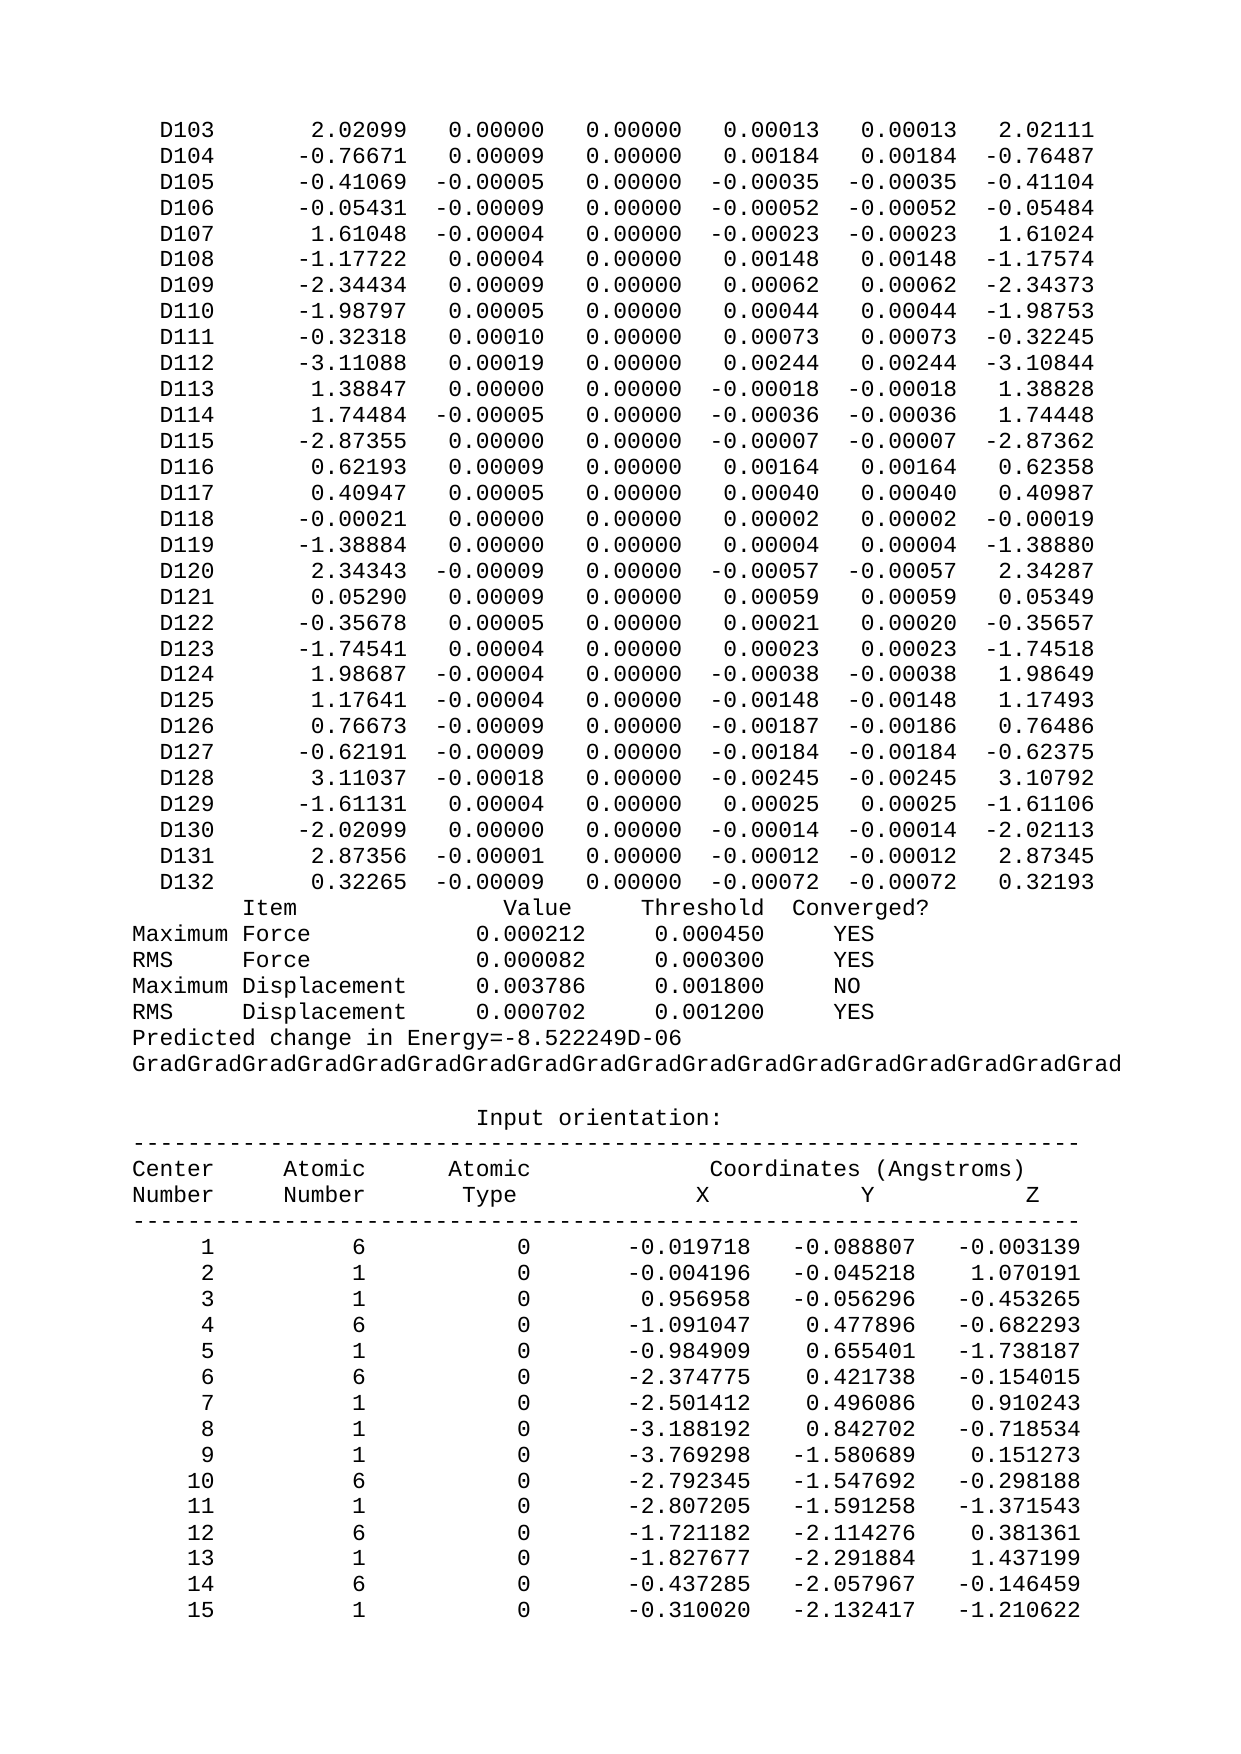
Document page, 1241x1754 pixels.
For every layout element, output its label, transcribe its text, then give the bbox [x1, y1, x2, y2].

text D105 -0.41069 -0.00005 0.00000 -0.00035 -0.00035 -0.41104 [118, 170, 1122, 196]
text --------------------------------------------------------------------- [118, 1132, 1122, 1158]
text D131 2.87356 -0.00001 0.00000 -0.00012 -0.00012 2.87345 [118, 844, 1122, 870]
text D121 0.05290 0.00009 0.00000 0.00059 0.00059 0.05349 [118, 585, 1122, 611]
text D125 1.17641 -0.00004 0.00000 -0.00148 -0.00148 1.17493 [118, 689, 1122, 715]
text 3 1 0 0.956958 -0.056296 -0.453265 [118, 1287, 1122, 1313]
text D111 -0.32318 0.00010 0.00000 0.00073 0.00073 -0.32245 [118, 326, 1122, 352]
text RMS Force 0.000082 0.000300 YES [118, 948, 1122, 974]
text Maximum Force 0.000212 0.000450 YES [118, 922, 1122, 948]
text Maximum Displacement 0.003786 0.001800 NO [118, 974, 1122, 1000]
text 14 6 0 -0.437285 -2.057967 -0.146459 [118, 1573, 1122, 1599]
text D132 0.32265 -0.00009 0.00000 -0.00072 -0.00072 0.32193 [118, 870, 1122, 896]
text D130 -2.02099 0.00000 0.00000 -0.00014 -0.00014 -2.02113 [118, 818, 1122, 844]
text RMS Displacement 0.000702 0.001200 YES [118, 1000, 1122, 1026]
text GradGradGradGradGradGradGradGradGradGradGradGradGradGradGradGradGradGrad [118, 1052, 1122, 1078]
text 9 1 0 -3.769298 -1.580689 0.151273 [118, 1443, 1122, 1469]
text D108 -1.17722 0.00004 0.00000 0.00148 0.00148 -1.17574 [118, 248, 1122, 274]
text D103 2.02099 0.00000 0.00000 0.00013 0.00013 2.02111 [118, 118, 1122, 144]
text D122 -0.35678 0.00005 0.00000 0.00021 0.00020 -0.35657 [118, 611, 1122, 637]
text 6 6 0 -2.374775 0.421738 -0.154015 [118, 1365, 1122, 1391]
text D126 0.76673 -0.00009 0.00000 -0.00187 -0.00186 0.76486 [118, 715, 1122, 741]
text Input orientation: [118, 1106, 1122, 1132]
text D119 -1.38884 0.00000 0.00000 0.00004 0.00004 -1.38880 [118, 533, 1122, 559]
text D110 -1.98797 0.00005 0.00000 0.00044 0.00044 -1.98753 [118, 300, 1122, 326]
text D123 -1.74541 0.00004 0.00000 0.00023 0.00023 -1.74518 [118, 637, 1122, 663]
text D127 -0.62191 -0.00009 0.00000 -0.00184 -0.00184 -0.62375 [118, 741, 1122, 767]
text D107 1.61048 -0.00004 0.00000 -0.00023 -0.00023 1.61024 [118, 222, 1122, 248]
text Predicted change in Energy=-8.522249D-06 [118, 1026, 1122, 1052]
text 10 6 0 -2.792345 -1.547692 -0.298188 [118, 1469, 1122, 1495]
text D114 1.74484 -0.00005 0.00000 -0.00036 -0.00036 1.74448 [118, 403, 1122, 429]
text D115 -2.87355 0.00000 0.00000 -0.00007 -0.00007 -2.87362 [118, 429, 1122, 455]
text D109 -2.34434 0.00009 0.00000 0.00062 0.00062 -2.34373 [118, 274, 1122, 300]
text D124 1.98687 -0.00004 0.00000 -0.00038 -0.00038 1.98649 [118, 663, 1122, 689]
text 8 1 0 -3.188192 0.842702 -0.718534 [118, 1417, 1122, 1443]
text 15 1 0 -0.310020 -2.132417 -1.210622 [118, 1599, 1122, 1624]
text D112 -3.11088 0.00019 0.00000 0.00244 0.00244 -3.10844 [118, 352, 1122, 377]
text --------------------------------------------------------------------- [118, 1209, 1122, 1236]
text Item Value Threshold Converged? [118, 896, 1122, 922]
text 4 6 0 -1.091047 0.477896 -0.682293 [118, 1313, 1122, 1339]
text 7 1 0 -2.501412 0.496086 0.910243 [118, 1391, 1122, 1417]
text D128 3.11037 -0.00018 0.00000 -0.00245 -0.00245 3.10792 [118, 767, 1122, 792]
text D129 -1.61131 0.00004 0.00000 0.00025 0.00025 -1.61106 [118, 792, 1122, 818]
text D118 -0.00021 0.00000 0.00000 0.00002 0.00002 -0.00019 [118, 507, 1122, 533]
text 1 6 0 -0.019718 -0.088807 -0.003139 [118, 1236, 1122, 1261]
text D113 1.38847 0.00000 0.00000 -0.00018 -0.00018 1.38828 [118, 377, 1122, 403]
text Number Number Type X Y Z [118, 1184, 1122, 1209]
text D106 -0.05431 -0.00009 0.00000 -0.00052 -0.00052 -0.05484 [118, 196, 1122, 222]
text D104 -0.76671 0.00009 0.00000 0.00184 0.00184 -0.76487 [118, 144, 1122, 170]
text 11 1 0 -2.807205 -1.591258 -1.371543 [118, 1495, 1122, 1521]
text D116 0.62193 0.00009 0.00000 0.00164 0.00164 0.62358 [118, 455, 1122, 481]
text 13 1 0 -1.827677 -2.291884 1.437199 [118, 1547, 1122, 1573]
text D117 0.40947 0.00005 0.00000 0.00040 0.00040 0.40987 [118, 481, 1122, 507]
text D120 2.34343 -0.00009 0.00000 -0.00057 -0.00057 2.34287 [118, 559, 1122, 585]
text 5 1 0 -0.984909 0.655401 -1.738187 [118, 1339, 1122, 1365]
text Center Atomic Atomic Coordinates (Angstroms) [118, 1158, 1122, 1184]
text 12 6 0 -1.721182 -2.114276 0.381361 [118, 1521, 1122, 1547]
text 2 1 0 -0.004196 -0.045218 1.070191 [118, 1261, 1122, 1287]
